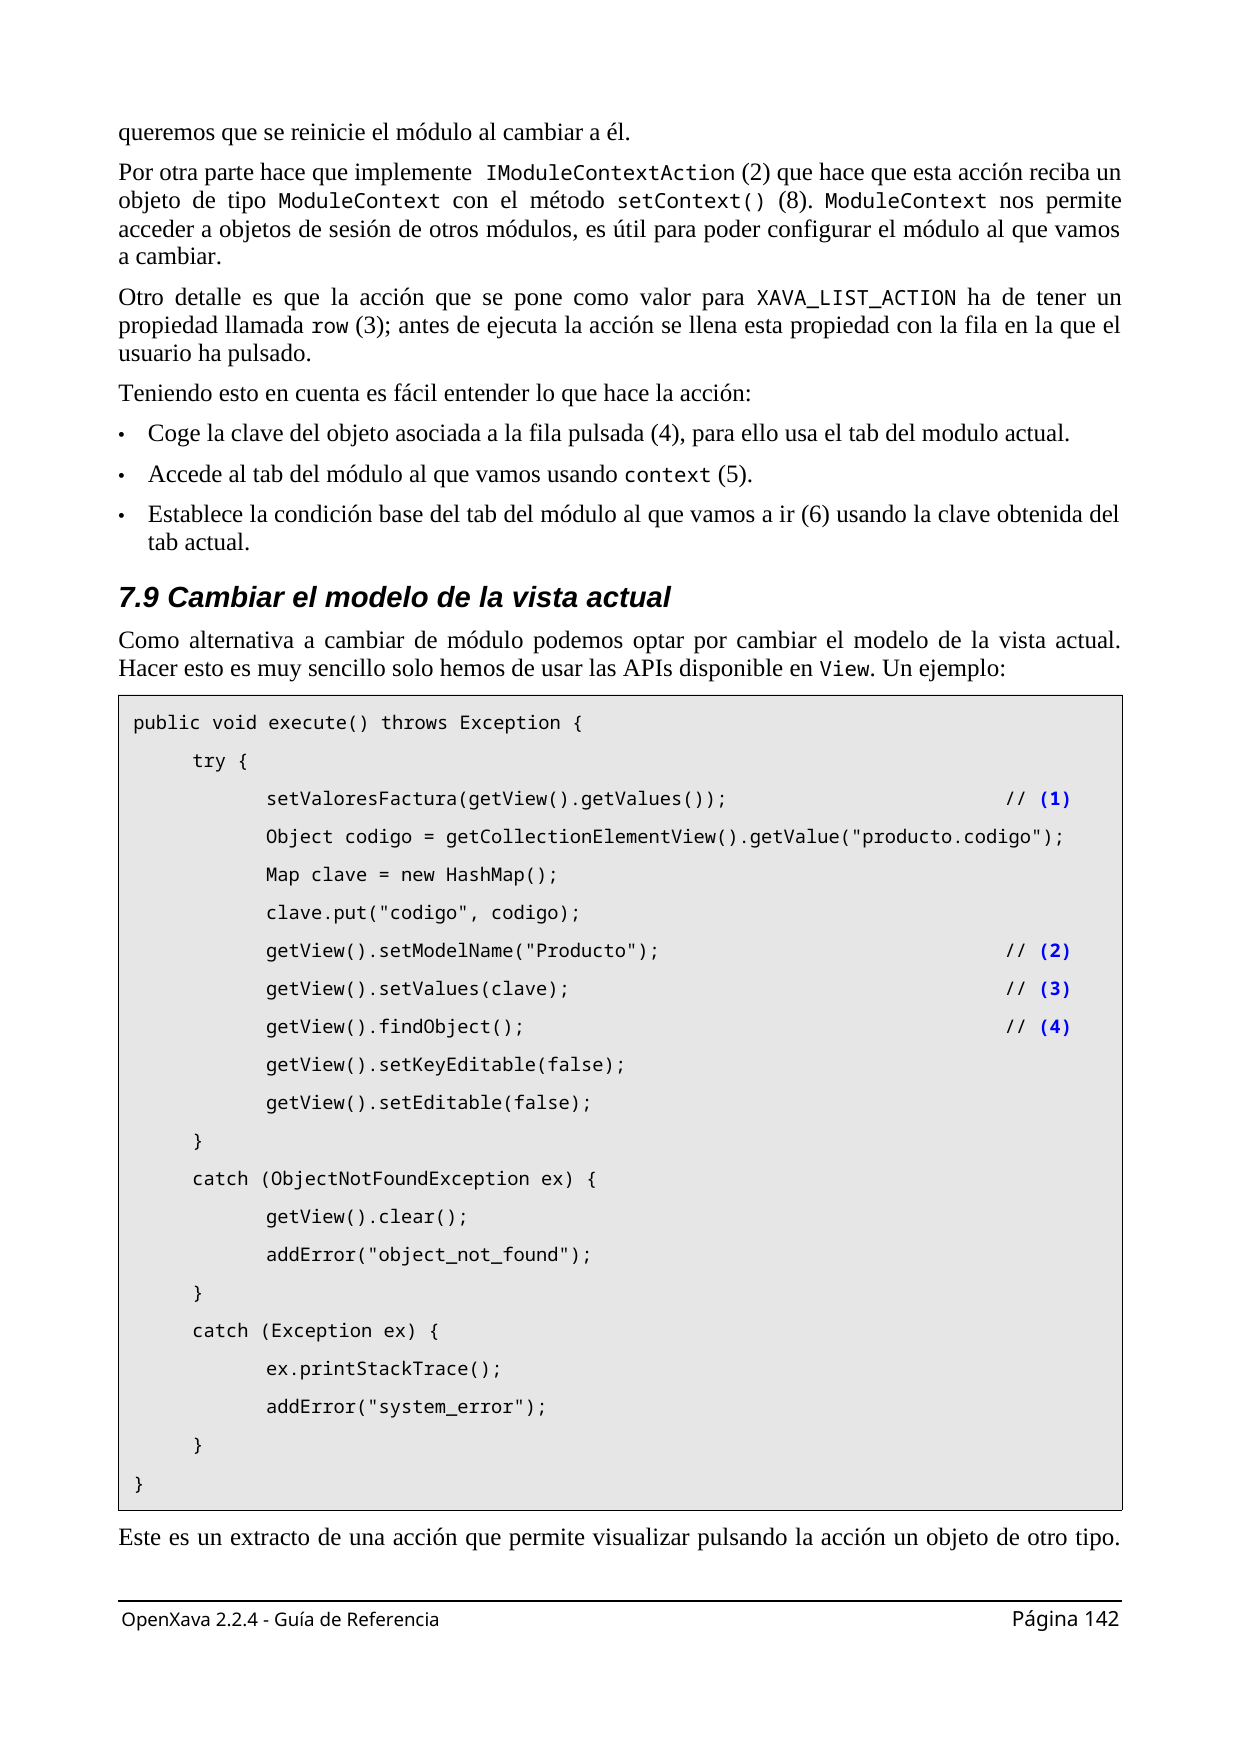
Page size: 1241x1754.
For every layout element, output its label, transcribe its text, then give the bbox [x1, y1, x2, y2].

list Coge la clave del objeto asociada a la fila pulsada (4), para ello usa el tab del modulo actual. [118, 419, 1122, 447]
text queremos que se reinicie el módulo al cambiar a él. [118, 118, 1122, 146]
text getView().setModelName("Producto"); // (2) [119, 923, 1122, 961]
text } [119, 1265, 1122, 1303]
subtitle Cambiar el modelo de la vista actual [118, 581, 1122, 614]
text addError("object_not_found"); [119, 1227, 1122, 1265]
text getView().findObject(); // (4) [119, 999, 1122, 1037]
text Otro detalle es que la acción que se pone como valor para XAVA_LIST_ACTION ha de tener un propiedad llamada row (3); antes de ejecuta la acción se llena esta propiedad con la fila en la que el usuario ha pulsado. [118, 283, 1122, 367]
text Como alternativa a cambiar de módulo podemos optar por cambiar el modelo de la vista actual. Hacer esto es muy sencillo solo hemos de usar las APIs disponible en View. Un ejemplo: [118, 626, 1122, 682]
text public void execute() throws Exception { [119, 696, 1122, 733]
text Map clave = new HashMap(); [119, 847, 1122, 885]
text clave.put("codigo", codigo); [119, 885, 1122, 923]
text try { [119, 733, 1122, 771]
text getView().clear(); [119, 1189, 1122, 1227]
text Por otra parte hace que implemente IModuleContextAction (2) que hace que esta acción reciba un objeto de tipo ModuleContext con el método setContext() (8). ModuleContext nos permite acceder a objetos de sesión de otros módulos, es útil para poder configurar el módulo al que vamos a cambiar. [118, 158, 1122, 270]
text } [119, 1113, 1122, 1151]
text getView().setValues(clave); // (3) [119, 961, 1122, 999]
list Establece la condición base del tab del módulo al que vamos a ir (6) usando la clave obtenida del tab actual. [118, 501, 1122, 556]
text } [119, 1417, 1122, 1455]
text getView().setEditable(false); [119, 1075, 1122, 1113]
list Accede al tab del módulo al que vamos usando context (5). [118, 460, 1122, 488]
text catch (Exception ex) { [119, 1303, 1122, 1341]
text Este es un extracto de una acción que permite visualizar pulsando la acción un objeto de otro tipo. [118, 1523, 1122, 1551]
text addError("system_error"); [119, 1379, 1122, 1417]
text getView().setKeyEditable(false); [119, 1037, 1122, 1075]
text } [119, 1455, 1122, 1510]
text ex.printStackTrace(); [119, 1341, 1122, 1379]
text Object codigo = getCollectionElementView().getValue("producto.codigo"); [119, 809, 1122, 847]
text Teniendo esto en cuenta es fácil entender lo que hace la acción: [118, 379, 1122, 407]
text setValoresFactura(getView().getValues()); // (1) [119, 771, 1122, 809]
text catch (ObjectNotFoundException ex) { [119, 1151, 1122, 1189]
